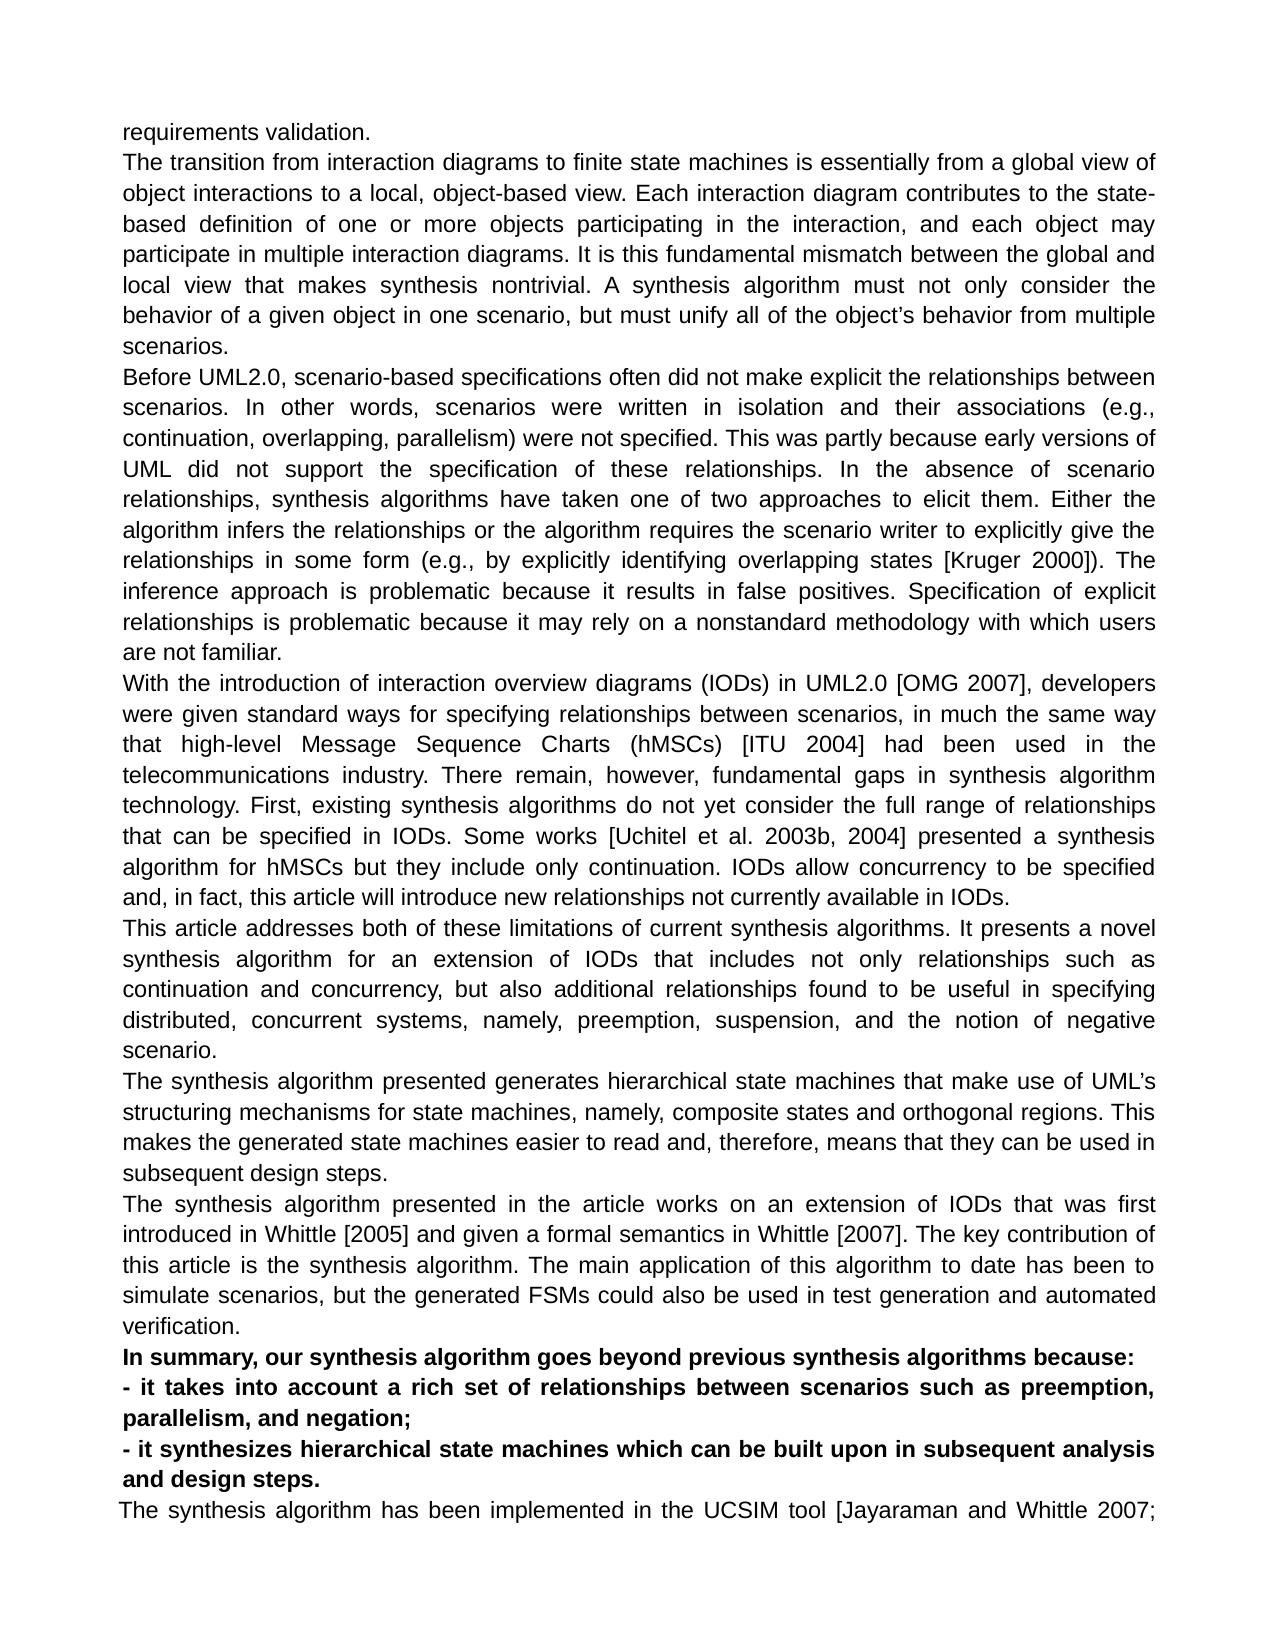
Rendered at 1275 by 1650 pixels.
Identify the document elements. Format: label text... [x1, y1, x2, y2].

text requirements validation. [122, 118, 1157, 145]
text In summary, our synthesis algorithm goes beyond previous synthesis algorithms because: [122, 1343, 1157, 1370]
text Before UML2.0, scenario-based specifications often did not make explicit the relationships between scenarios. In other words, scenarios were written in isolation and their associations (e.g., continuation, overlapping, parallelism) were not specified. This was partly because early versions of UML did not support the specification of these relationships. In the absence of scenario relationships, synthesis algorithms have taken one of two approaches to elicit them. Either the algorithm infers the relationships or the algorithm requires the scenario writer to explicitly give the relationships in some form (e.g., by explicitly identifying overlapping states [Kruger 2000]). The inference approach is problematic because it results in false positives. Specification of explicit relationships is problematic because it may rely on a nonstandard methodology with which users are not familiar. [122, 363, 1157, 666]
text - it takes into account a rich set of relationships between scenarios such as preemption, parallelism, and negation; [122, 1374, 1157, 1431]
text The transition from interaction diagrams to finite state machines is essentially from a global view of object interactions to a local, object-based view. Each interaction diagram contributes to the state-based definition of one or more objects participating in the interaction, and each object may participate in multiple interaction diagrams. It is this fundamental mismatch between the global and local view that makes synthesis nontrivial. A synthesis algorithm must not only consider the behavior of a given object in one scenario, but must unify all of the object’s behavior from multiple scenarios. [122, 149, 1157, 359]
text The synthesis algorithm has been implemented in the UCSIM tool [Jayaraman and Whittle 2007; [118, 1496, 1157, 1523]
text This article addresses both of these limitations of current synthesis algorithms. It presents a novel synthesis algorithm for an extension of IODs that includes not only relationships such as continuation and concurrency, but also additional relationships found to be useful in specifying distributed, concurrent systems, namely, preemption, suspension, and the notion of negative scenario. [122, 914, 1157, 1064]
text With the introduction of interaction overview diagrams (IODs) in UML2.0 [OMG 2007], developers were given standard ways for specifying relationships between scenarios, in much the same way that high-level Message Sequence Charts (hMSCs) [ITU 2004] had been used in the telecommunications industry. There remain, however, fundamental gaps in synthesis algorithm technology. First, existing synthesis algorithms do not yet consider the full range of relationships that can be specified in IODs. Some works [Uchitel et al. 2003b, 2004] presented a synthesis algorithm for hMSCs but they include only continuation. IODs allow concurrency to be specified and, in fact, this article will introduce new relationships not currently available in IODs. [122, 669, 1157, 911]
text The synthesis algorithm presented generates hierarchical state machines that make use of UML’s structuring mechanisms for state machines, namely, composite states and orthogonal regions. This makes the generated state machines easier to read and, therefore, means that they can be used in subsequent design steps. [122, 1067, 1157, 1186]
text The synthesis algorithm presented in the article works on an extension of IODs that was first introduced in Whittle [2005] and given a formal semantics in Whittle [2007]. The key contribution of this article is the synthesis algorithm. The main application of this algorithm to date has been to simulate scenarios, but the generated FSMs could also be used in test generation and automated verification. [122, 1190, 1157, 1339]
text - it synthesizes hierarchical state machines which can be built upon in subsequent analysis and design steps. [122, 1435, 1157, 1492]
